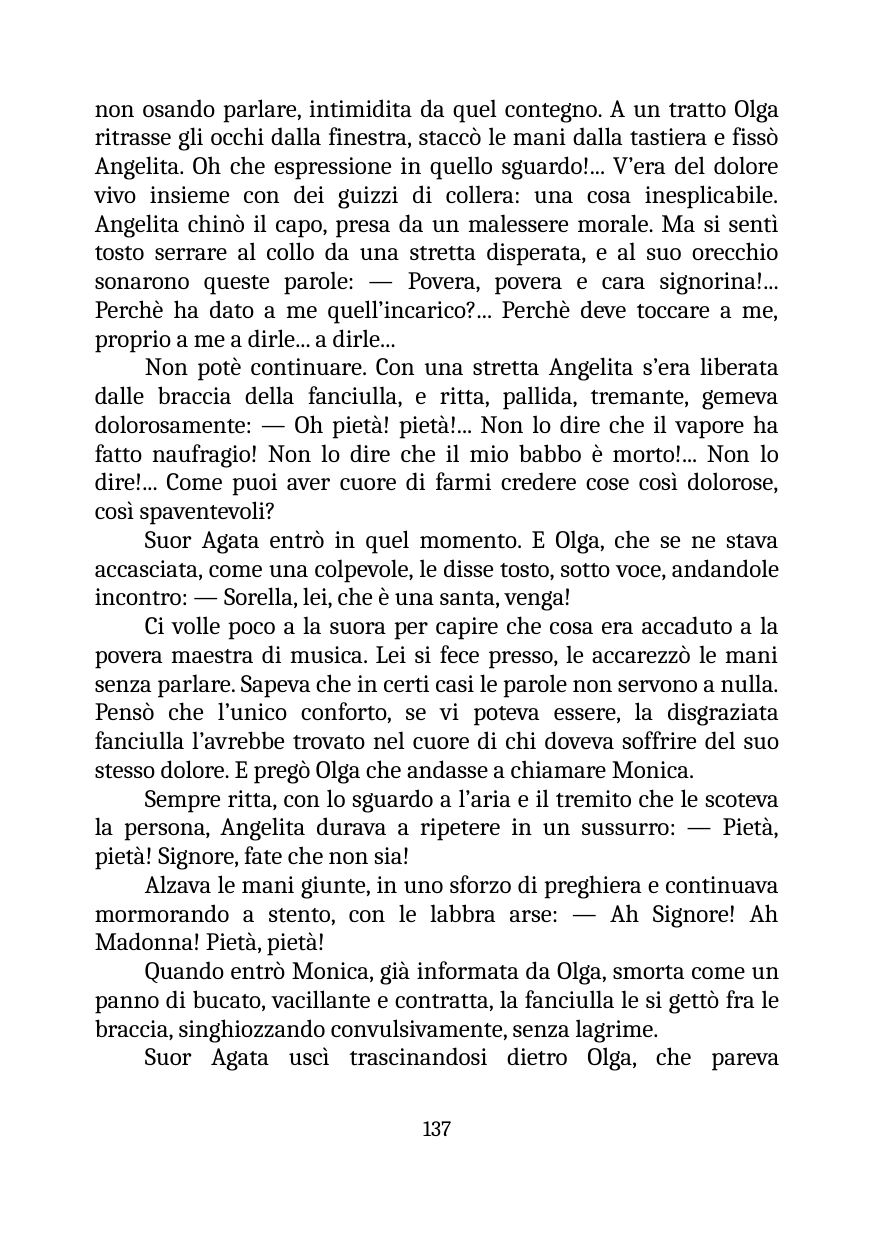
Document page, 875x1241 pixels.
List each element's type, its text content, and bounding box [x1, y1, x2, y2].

text Sempre ritta, con lo sguardo a l’aria e il tremito che le scoteva la persona, Angelita durava a ripetere in un sussurro: — Pietà, pietà! Signore, fate che non sia! [94, 784, 779, 871]
text non osando parlare, intimidita da quel contegno. A un tratto Olga ritrasse gli occhi dalla finestra, staccò le mani dalla tastiera e fissò Angelita. Oh che espressione in quello sguardo!... V’era del dolore vivo insieme con dei guizzi di collera: una cosa inesplicabile. Angelita chinò il capo, presa da un malessere morale. Ma si sentì tosto serrare al collo da una stretta disperata, e al suo orecchio sonarono queste parole: — Povera, povera e cara signorina!... Perchè ha dato a me quell’incarico?... Perchè deve toccare a me, proprio a me a dirle... a dirle... [94, 94, 779, 353]
text Suor Agata uscì trascinandosi dietro Olga, che pareva [94, 1043, 779, 1072]
text Non potè continuare. Con una stretta Angelita s’era liberata dalle braccia della fanciulla, e ritta, pallida, tremante, gemeva dolorosamente: — Oh pietà! pietà!... Non lo dire che il vapore ha fatto naufragio! Non lo dire che il mio babbo è morto!... Non lo dire!... Come puoi aver cuore di farmi credere cose così dolorose, così spaventevoli? [94, 353, 779, 526]
text Quando entrò Monica, già informata da Olga, smorta come un panno di bucato, vacillante e contratta, la fanciulla le si gettò fra le braccia, singhiozzando convulsivamente, senza lagrime. [94, 957, 779, 1043]
text Ci volle poco a la suora per capire che cosa era accaduto a la povera maestra di musica. Lei si fece presso, le accarezzò le mani senza parlare. Sapeva che in certi casi le parole non servono a nulla. Pensò che l’unico conforto, se vi poteva essere, la disgraziata fanciulla l’avrebbe trovato nel cuore di chi doveva soffrire del suo stesso dolore. E pregò Olga che andasse a chiamare Monica. [94, 612, 779, 784]
text Suor Agata entrò in quel momento. E Olga, che se ne stava accasciata, come una colpevole, le disse tosto, sotto voce, andandole incontro: — Sorella, lei, che è una santa, venga! [94, 526, 779, 612]
text Alzava le mani giunte, in uno sforzo di preghiera e continuava mormorando a stento, con le labbra arse: — Ah Signore! Ah Madonna! Pietà, pietà! [94, 871, 779, 957]
